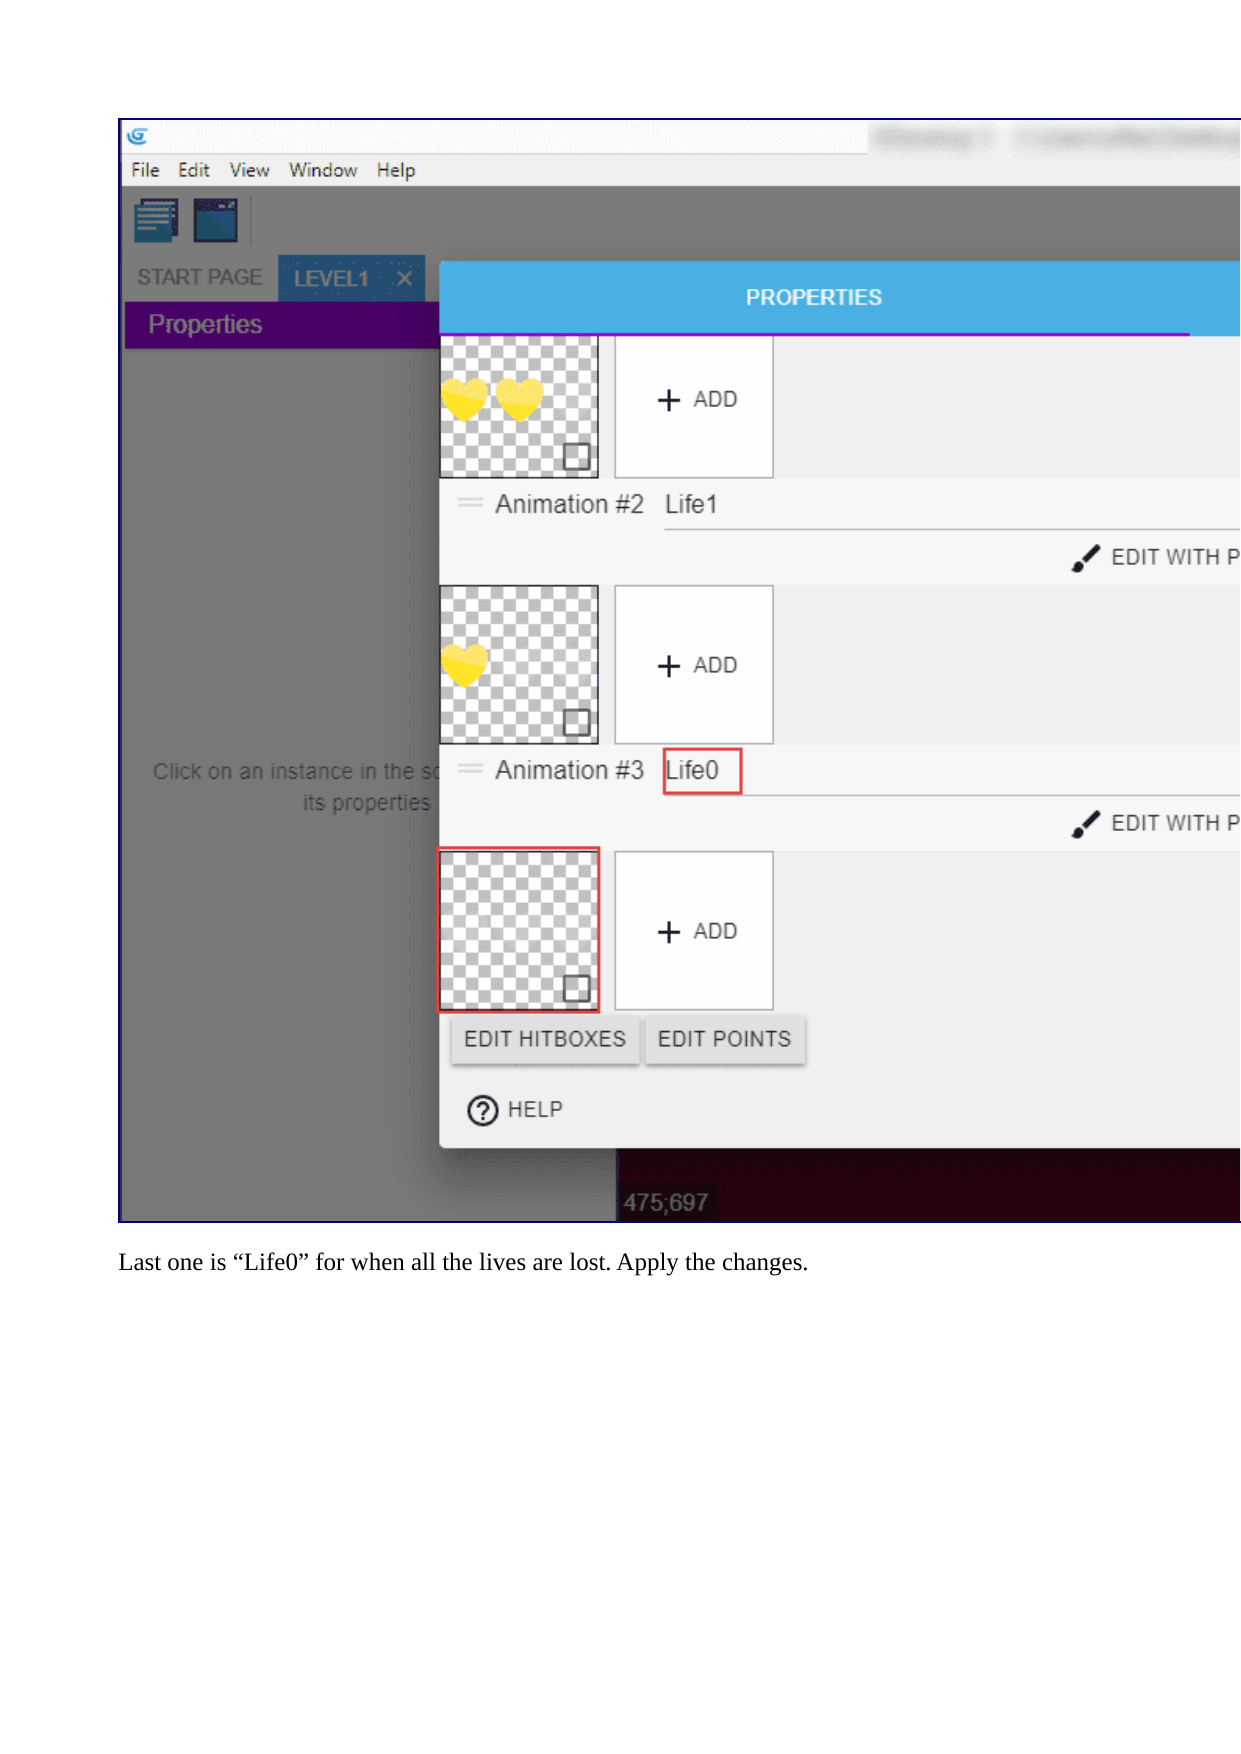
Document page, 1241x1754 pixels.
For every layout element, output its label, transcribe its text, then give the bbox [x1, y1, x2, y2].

picture [120, 120, 1241, 1221]
text Last one is “Life0” for when all the lives are lost. Apply the changes. [118, 1247, 1122, 1276]
